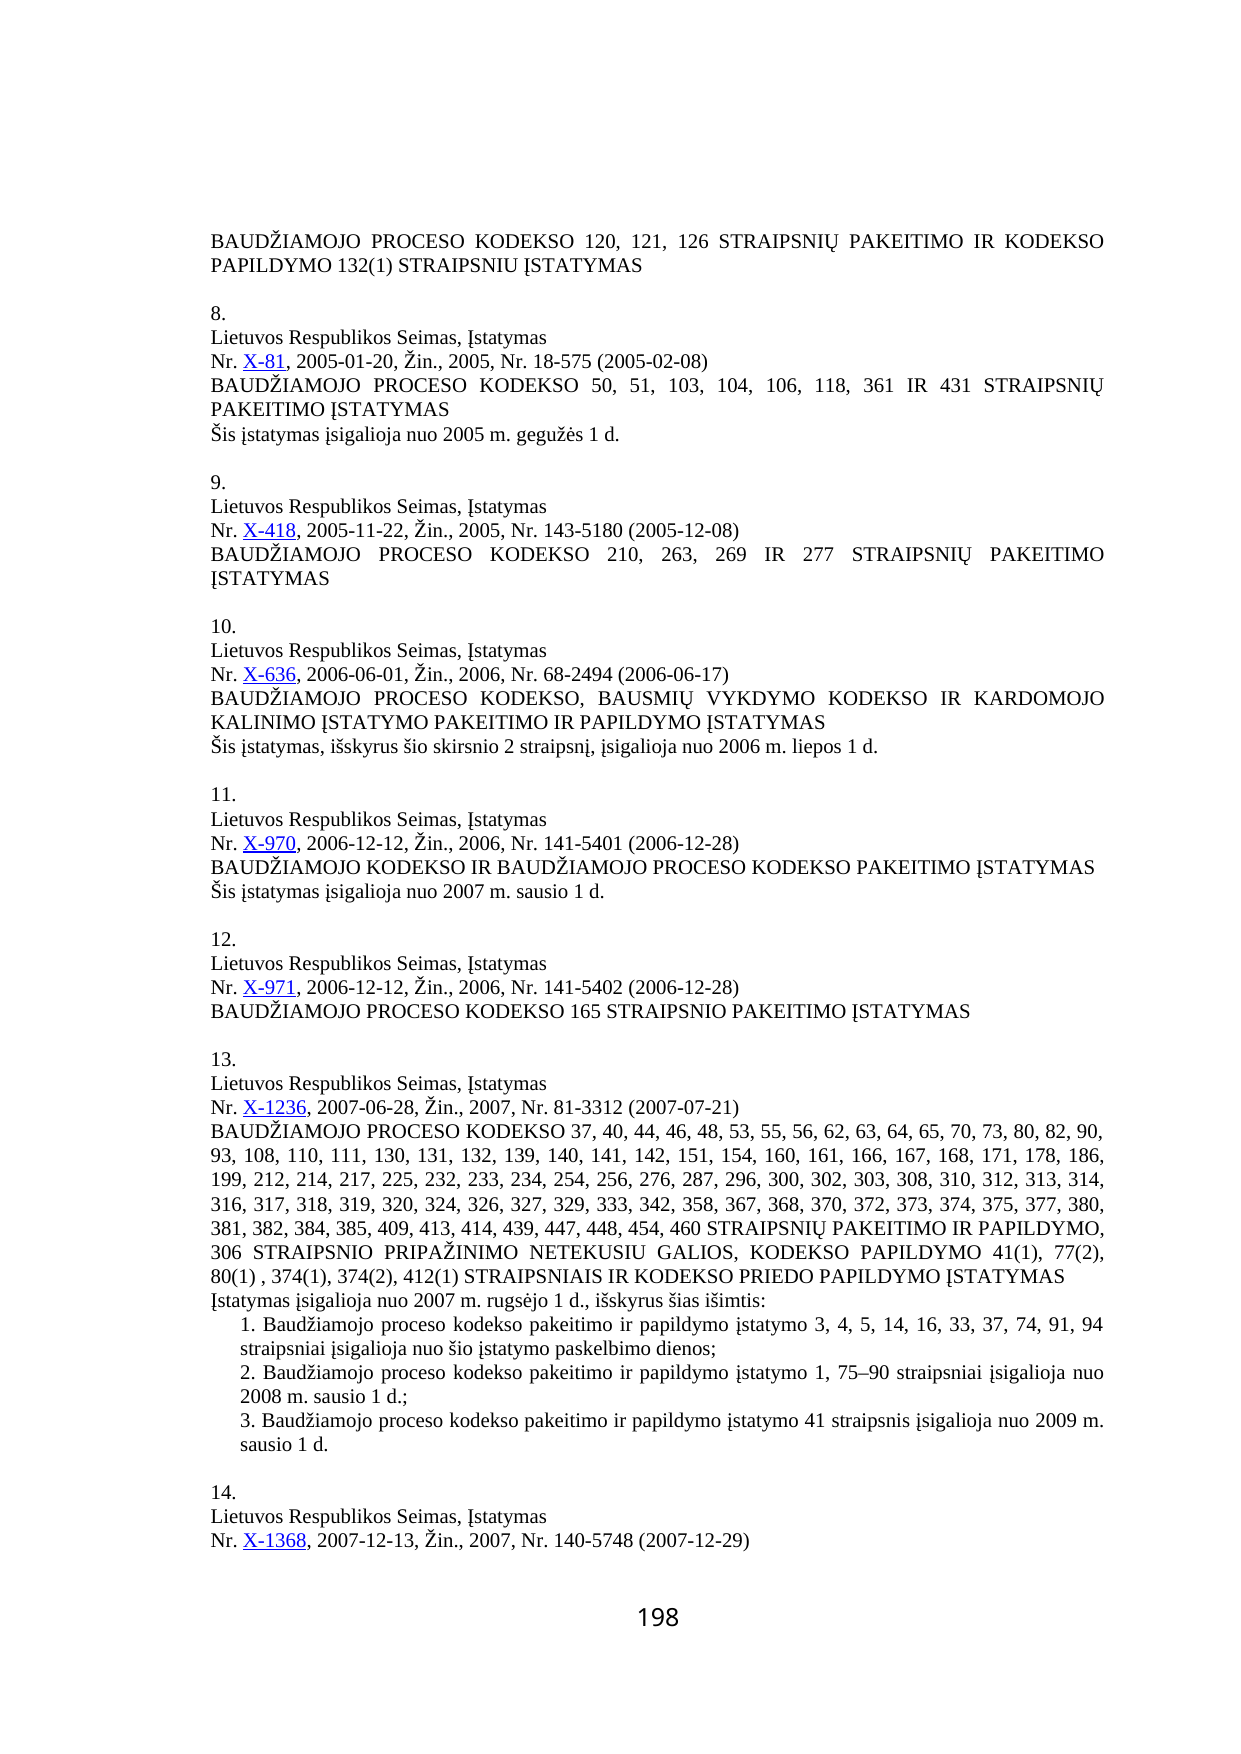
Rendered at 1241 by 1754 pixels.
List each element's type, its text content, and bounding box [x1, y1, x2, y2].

text 14. [210, 1480, 1105, 1504]
text Šis įstatymas įsigalioja nuo 2005 m. gegužės 1 d. [210, 421, 1105, 446]
text 2. Baudžiamojo proceso kodekso pakeitimo ir papildymo įstatymo 1, 75–90 straipsniai įsigalioja nuo 2008 m. sausio 1 d.; [240, 1360, 1105, 1408]
text BAUDŽIAMOJO PROCESO KODEKSO, BAUSMIŲ VYKDYMO KODEKSO IR KARDOMOJO KALINIMO ĮSTATYMO PAKEITIMO IR PAPILDYMO ĮSTATYMAS [210, 686, 1105, 734]
text BAUDŽIAMOJO PROCESO KODEKSO 165 STRAIPSNIO PAKEITIMO ĮSTATYMAS [210, 999, 1105, 1023]
text Lietuvos Respublikos Seimas, Įstatymas [210, 806, 1105, 831]
text Lietuvos Respublikos Seimas, Įstatymas [210, 951, 1105, 975]
text Nr. X-636, 2006-06-01, Žin., 2006, Nr. 68-2494 (2006-06-17) [210, 662, 1105, 686]
text Lietuvos Respublikos Seimas, Įstatymas [210, 494, 1105, 518]
text 12. [210, 927, 1105, 951]
text BAUDŽIAMOJO PROCESO KODEKSO 210, 263, 269 IR 277 STRAIPSNIŲ PAKEITIMO ĮSTATYMAS [210, 542, 1105, 590]
text Nr. X-1236, 2007-06-28, Žin., 2007, Nr. 81-3312 (2007-07-21) [210, 1095, 1105, 1119]
text 11. [210, 782, 1105, 806]
text BAUDŽIAMOJO KODEKSO IR BAUDŽIAMOJO PROCESO KODEKSO PAKEITIMO ĮSTATYMAS [210, 854, 1105, 879]
text 10. [210, 614, 1105, 638]
text BAUDŽIAMOJO PROCESO KODEKSO 37, 40, 44, 46, 48, 53, 55, 56, 62, 63, 64, 65, 70, 73, 80, 82, 90, 93, 108, 110, 111, 130, 131, 132, 139, 140, 141, 142, 151, 154, 160, 161, 166, 167, 168, 171, 178, 186, 199, 212, 214, 217, 225, 232, 233, 234, 254, 256, 276, 287, 296, 300, 302, 303, 308, 310, 312, 313, 314, 316, 317, 318, 319, 320, 324, 326, 327, 329, 333, 342, 358, 367, 368, 370, 372, 373, 374, 375, 377, 380, 381, 382, 384, 385, 409, 413, 414, 439, 447, 448, 454, 460 STRAIPSNIŲ PAKEITIMO IR PAPILDYMO, 306 STRAIPSNIO PRIPAŽINIMO NETEKUSIU GALIOS, KODEKSO PAPILDYMO 41(1), 77(2), 80(1) , 374(1), 374(2), 412(1) STRAIPSNIAIS IR KODEKSO PRIEDO PAPILDYMO ĮSTATYMAS [210, 1119, 1105, 1288]
text Nr. X-970, 2006-12-12, Žin., 2006, Nr. 141-5401 (2006-12-28) [210, 831, 1105, 854]
text Lietuvos Respublikos Seimas, Įstatymas [210, 1504, 1105, 1528]
text 3. Baudžiamojo proceso kodekso pakeitimo ir papildymo įstatymo 41 straipsnis įsigalioja nuo 2009 m. sausio 1 d. [240, 1408, 1105, 1456]
text 9. [210, 469, 1105, 494]
text Nr. X-418, 2005-11-22, Žin., 2005, Nr. 143-5180 (2005-12-08) [210, 518, 1105, 542]
text Nr. X-81, 2005-01-20, Žin., 2005, Nr. 18-575 (2005-02-08) [210, 349, 1105, 373]
text Šis įstatymas įsigalioja nuo 2007 m. sausio 1 d. [210, 879, 1105, 903]
text Lietuvos Respublikos Seimas, Įstatymas [210, 325, 1105, 349]
text Nr. X-1368, 2007-12-13, Žin., 2007, Nr. 140-5748 (2007-12-29) [210, 1528, 1105, 1552]
text Įstatymas įsigalioja nuo 2007 m. rugsėjo 1 d., išskyrus šias išimtis: [210, 1288, 1105, 1312]
text Šis įstatymas, išskyrus šio skirsnio 2 straipsnį, įsigalioja nuo 2006 m. liepos 1 d. [210, 734, 1105, 758]
text Lietuvos Respublikos Seimas, Įstatymas [210, 1071, 1105, 1095]
text 13. [210, 1047, 1105, 1071]
text BAUDŽIAMOJO PROCESO KODEKSO 120, 121, 126 STRAIPSNIŲ PAKEITIMO IR KODEKSO PAPILDYMO 132(1) STRAIPSNIU ĮSTATYMAS [210, 229, 1105, 277]
text 8. [210, 301, 1105, 325]
text 1. Baudžiamojo proceso kodekso pakeitimo ir papildymo įstatymo 3, 4, 5, 14, 16, 33, 37, 74, 91, 94 straipsniai įsigalioja nuo šio įstatymo paskelbimo dienos; [240, 1312, 1105, 1360]
text Lietuvos Respublikos Seimas, Įstatymas [210, 638, 1105, 662]
text BAUDŽIAMOJO PROCESO KODEKSO 50, 51, 103, 104, 106, 118, 361 IR 431 STRAIPSNIŲ PAKEITIMO ĮSTATYMAS [210, 373, 1105, 421]
text Nr. X-971, 2006-12-12, Žin., 2006, Nr. 141-5402 (2006-12-28) [210, 975, 1105, 999]
